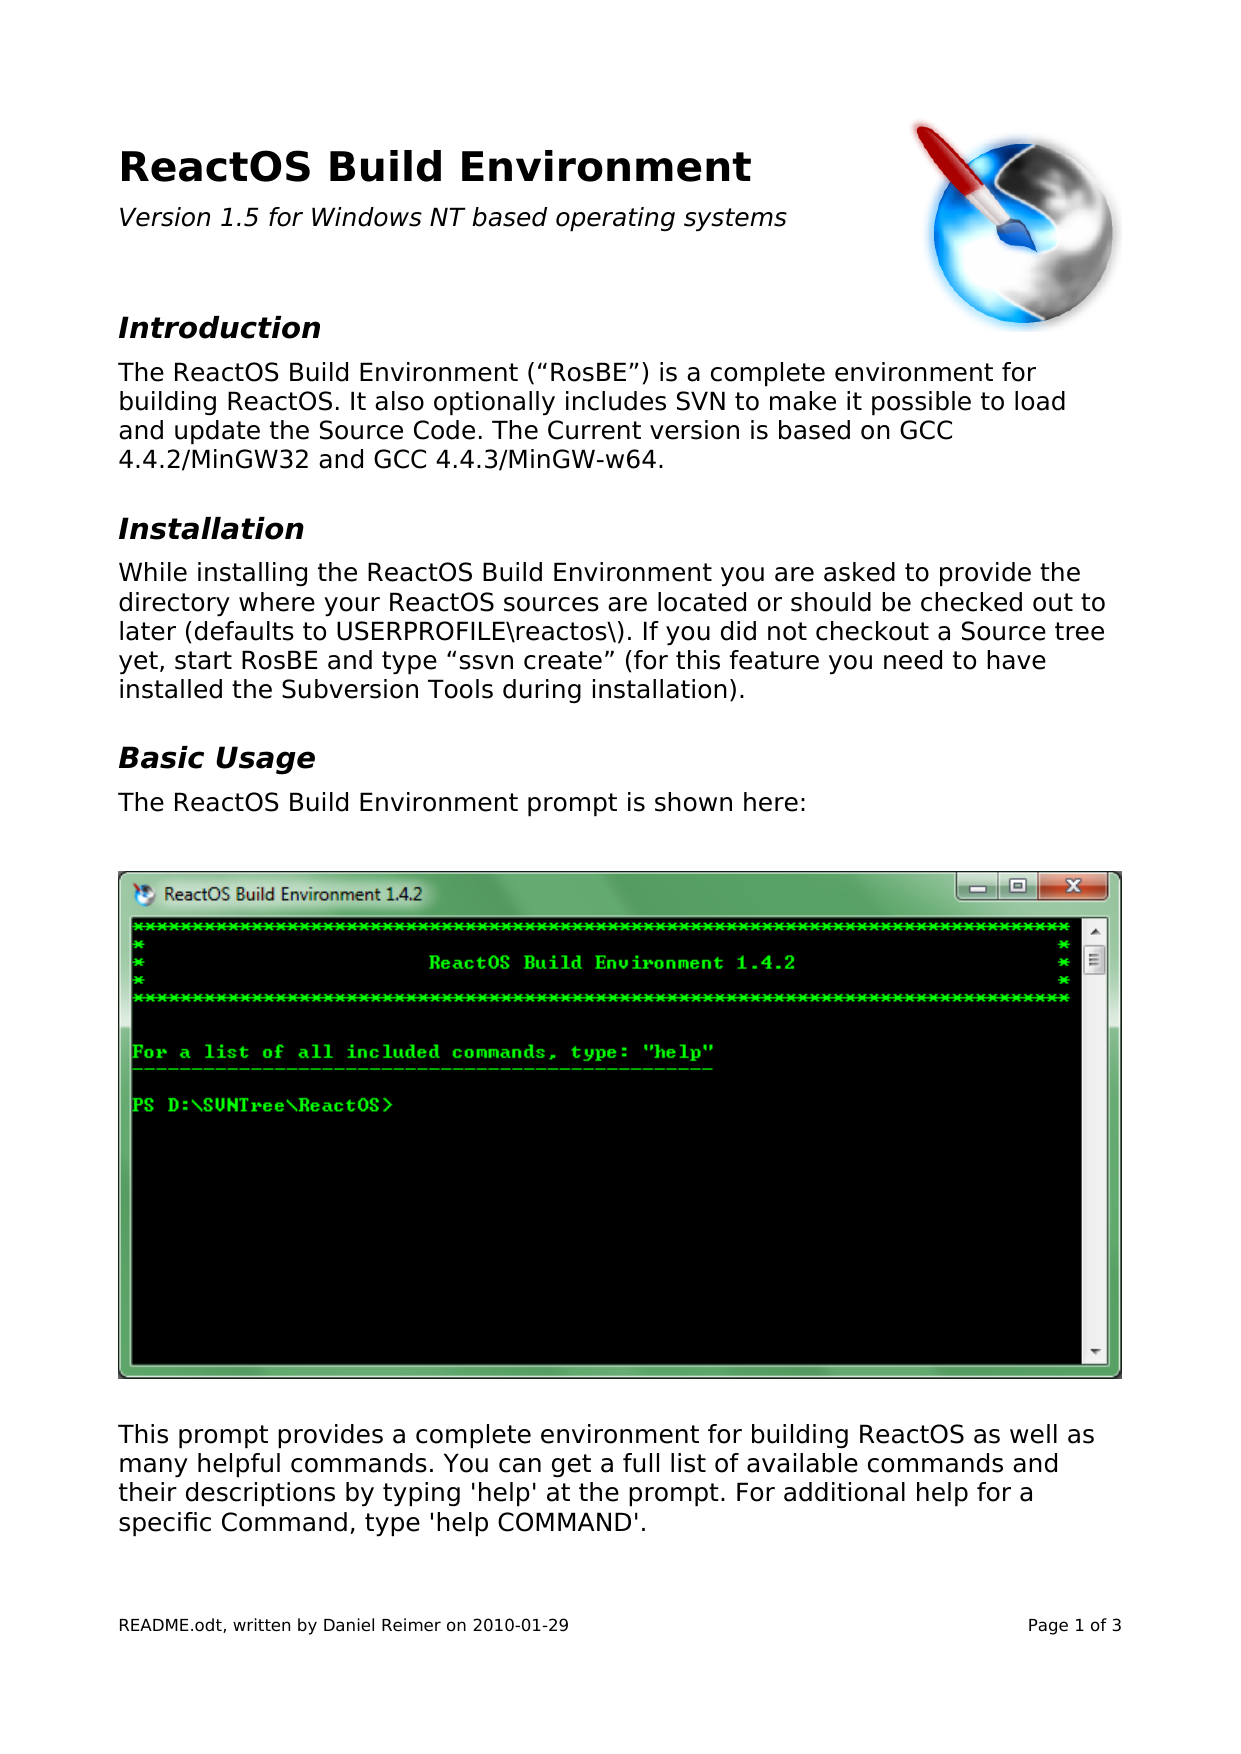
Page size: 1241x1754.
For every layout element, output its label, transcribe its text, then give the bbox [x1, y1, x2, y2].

text While installing the ReactOS Build Environment you are asked to provide the directory where your ReactOS sources are located or should be checked out to later (defaults to USERPROFILE\reactos\). If you did not checkout a Source tree yet, start RosBE and type “ssvn create” (for this feature you need to have installed the Subversion Tools during installation). [118, 558, 1122, 704]
subtitle ReactOS Build Environment [118, 143, 908, 191]
text The ReactOS Build Environment prompt is shown here: [118, 788, 1122, 817]
text This prompt provides a complete environment for building ReactOS as well as many helpful commands. You can get a full list of available commands and their descriptions by typing 'help' at the prompt. For additional help for a specific Command, type 'help COMMAND'. [118, 1420, 1122, 1537]
text The ReactOS Build Environment (“RosBE”) is a complete environment for building ReactOS. It also optionally includes SVN to make it possible to load and update the Source Code. The Current version is based on GCC 4.4.2/MinGW32 and GCC 4.4.3/MinGW-w64. [118, 358, 1122, 474]
subtitle Introduction [118, 311, 1122, 345]
picture [118, 871, 1122, 1379]
subtitle Basic Usage [118, 742, 1122, 776]
subtitle Installation [118, 512, 1122, 546]
picture [908, 118, 1122, 332]
text Version 1.5 for Windows NT based operating systems [118, 203, 908, 232]
